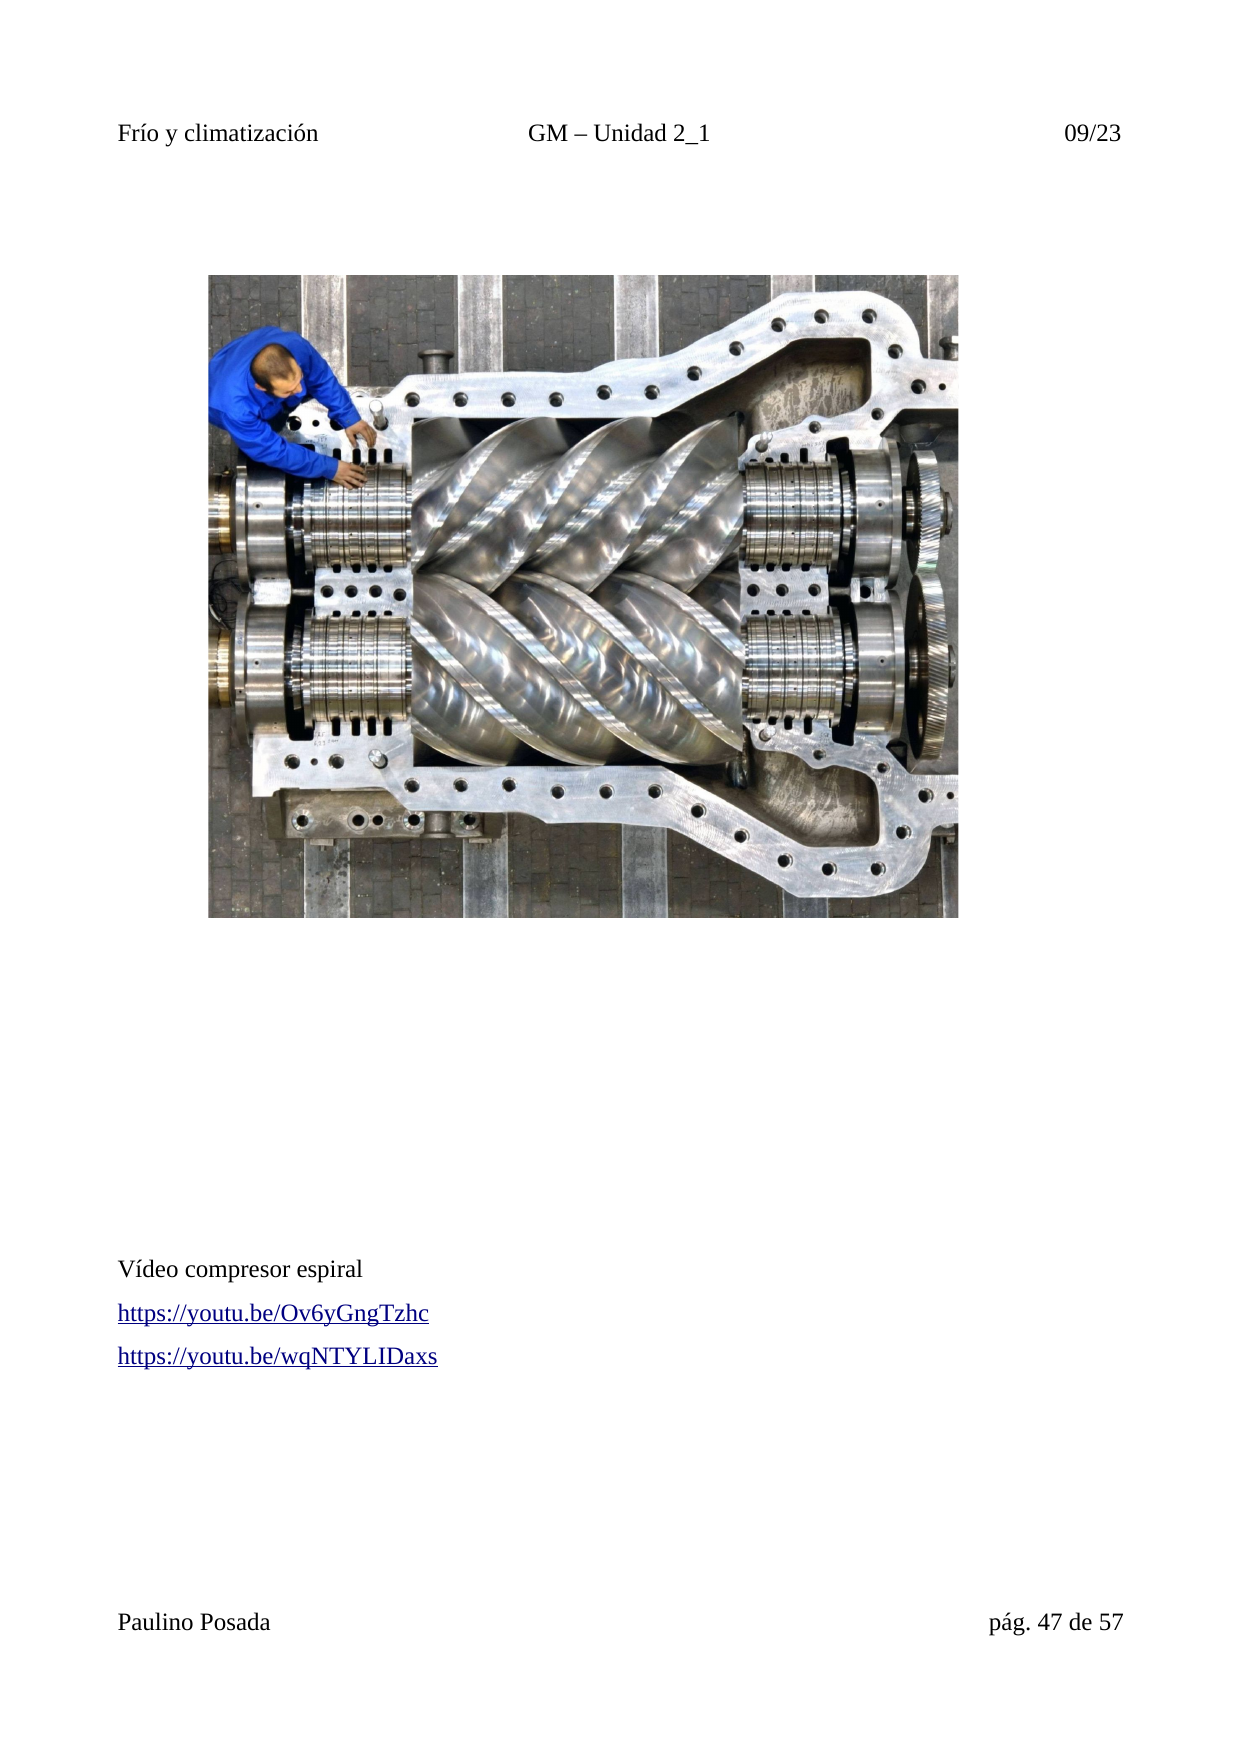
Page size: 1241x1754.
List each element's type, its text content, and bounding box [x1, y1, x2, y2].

text Vídeo compresor espiral [117, 1254, 1123, 1283]
picture [208, 275, 959, 918]
text https://youtu.be/wqNTYLIDaxs [117, 1341, 1123, 1369]
text https://youtu.be/Ov6yGngTzhc [117, 1298, 1123, 1326]
